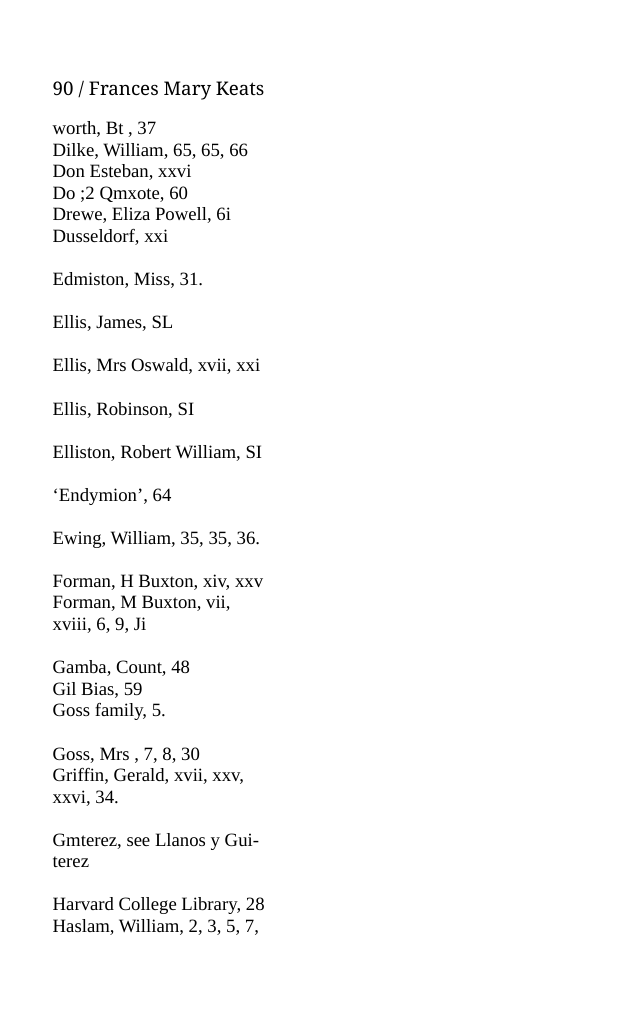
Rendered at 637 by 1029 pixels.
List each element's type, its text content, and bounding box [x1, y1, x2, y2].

text Forman, H Buxton, xiv, xxv [52, 570, 538, 591]
text worth, Bt , 37 [52, 117, 538, 139]
text Harvard College Library, 28 [52, 893, 538, 915]
text Griffin, Gerald, xvii, xxv, [52, 764, 538, 786]
text xxvi, 34. [52, 786, 538, 807]
text Goss, Mrs , 7, 8, 30 [52, 742, 538, 764]
text ‘Endymion’, 64 [52, 484, 538, 505]
text Haslam, William, 2, 3, 5, 7, [52, 915, 538, 936]
text Goss family, 5. [52, 699, 538, 721]
text terez [52, 850, 538, 872]
text Gmterez, see Llanos y Gui- [52, 829, 538, 850]
text Dusseldorf, xxi [52, 225, 538, 246]
text Ewing, William, 35, 35, 36. [52, 527, 538, 548]
text Gil Bias, 59 [52, 678, 538, 699]
text Ellis, James, SL [52, 311, 538, 333]
text Ellis, Mrs Oswald, xvii, xxi [52, 354, 538, 376]
text Don Esteban, xxvi [52, 160, 538, 182]
text Do ;2 Qmxote, 60 [52, 182, 538, 203]
text Gamba, Count, 48 [52, 656, 538, 678]
text Elliston, Robert William, SI [52, 441, 538, 462]
text Ellis, Robinson, SI [52, 397, 538, 419]
text Edmiston, Miss, 31. [52, 268, 538, 289]
text xviii, 6, 9, Ji [52, 613, 538, 634]
text Dilke, William, 65, 65, 66 [52, 139, 538, 160]
text Drewe, Eliza Powell, 6i [52, 203, 538, 225]
text Forman, M Buxton, vii, [52, 591, 538, 613]
